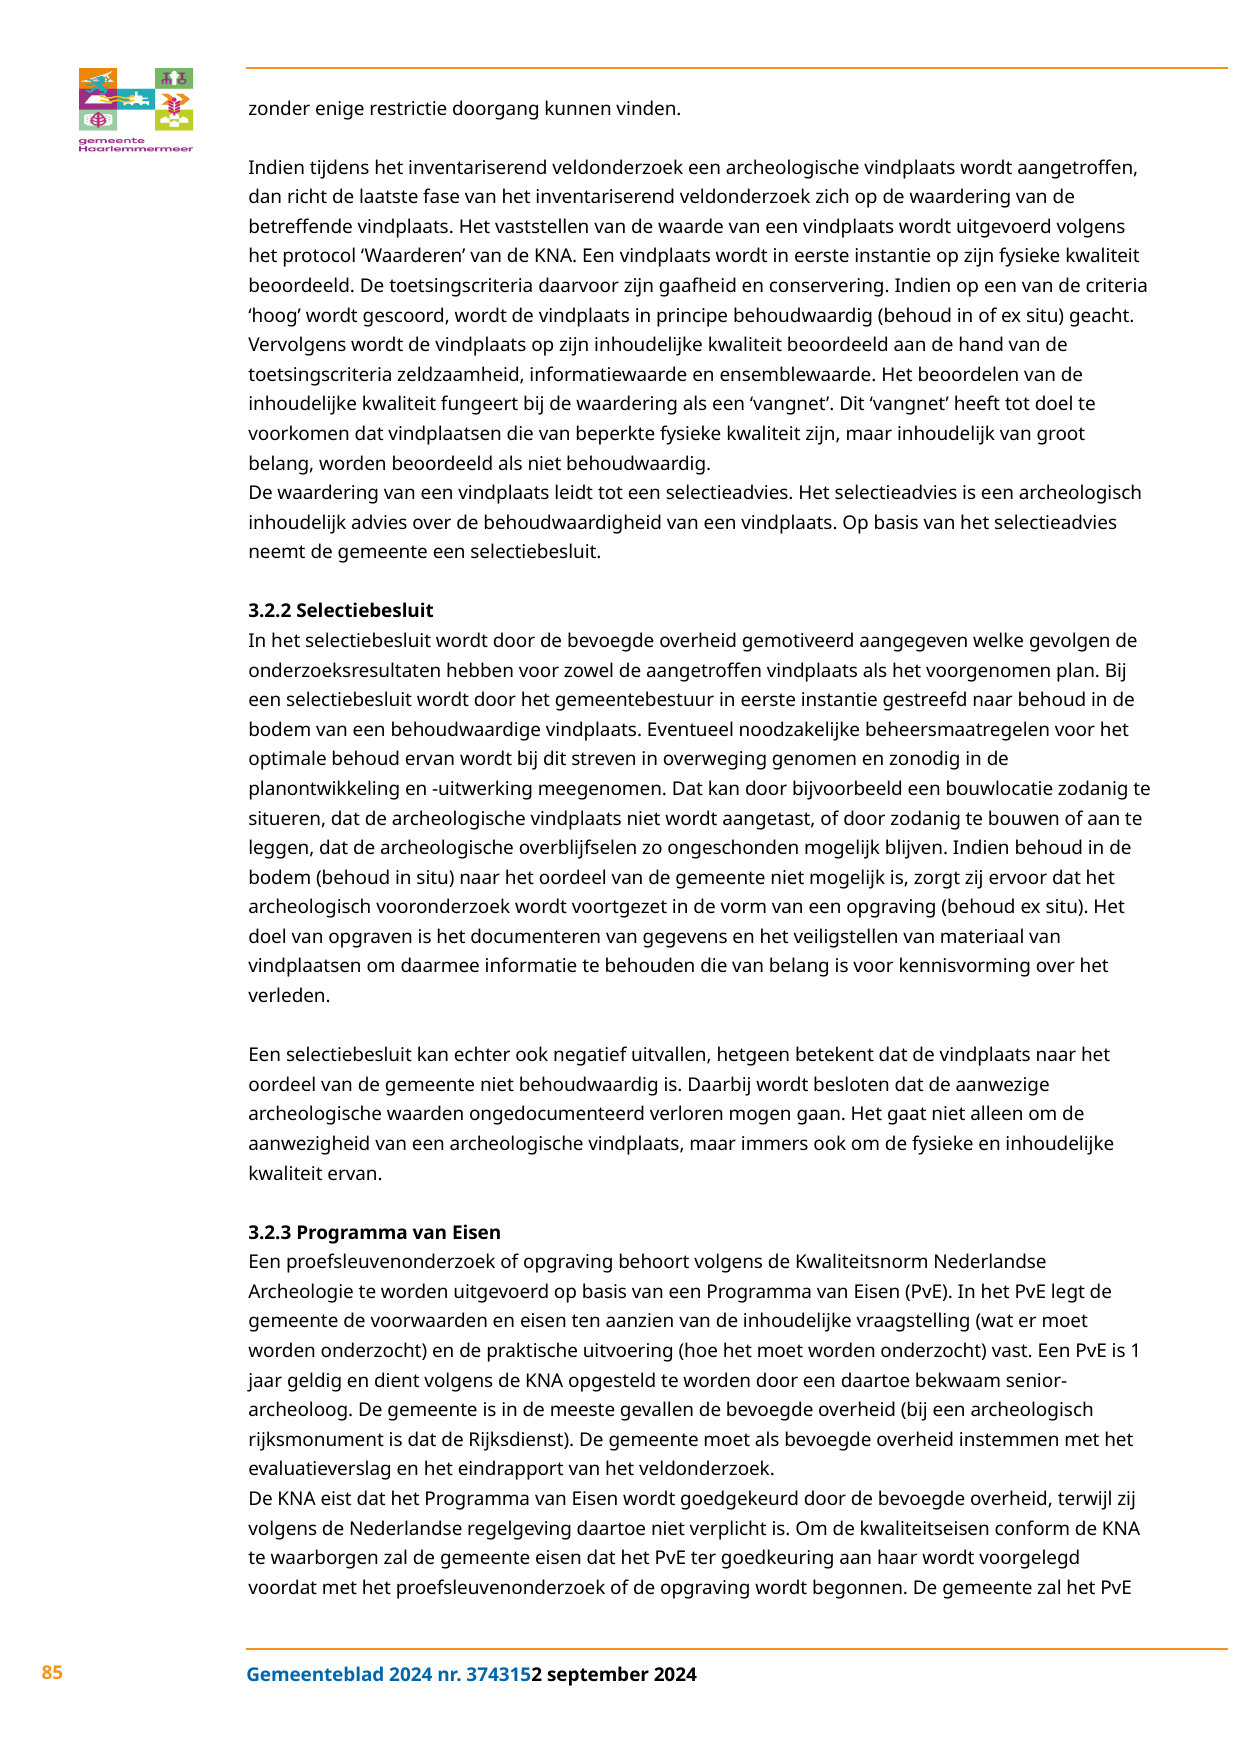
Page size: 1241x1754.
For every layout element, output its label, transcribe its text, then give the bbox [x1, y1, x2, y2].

text Een proefsleuvenonderzoek of opgraving behoort volgens de Kwaliteitsnorm Nederlandse Archeologie te worden uitgevoerd op basis van een Programma van Eisen (PvE). In het PvE legt de gemeente de voorwaarden en eisen ten aanzien van de inhoudelijke vraagstelling (wat er moet worden onderzocht) en de praktische uitvoering (hoe het moet worden onderzocht) vast. Een PvE is 1 jaar geldig en dient volgens de KNA opgesteld te worden door een daartoe bekwaam senior-archeoloog. De gemeente is in de meeste gevallen de bevoegde overheid (bij een archeologisch rijksmonument is dat de Rijksdienst). De gemeente moet als bevoegde overheid instemmen met het evaluatieverslag en het eindrapport van het veldonderzoek. [248, 1248, 1152, 1481]
text Een selectiebesluit kan echter ook negatief uitvallen, hetgeen betekent dat de vindplaats naar het oordeel van de gemeente niet behoudwaardig is. Daarbij wordt besloten dat de aanwezige archeologische waarden ongedocumenteerd verloren mogen gaan. Het gaat niet alleen om de aanwezigheid van een archeologische vindplaats, maar immers ook om de fysieke en inhoudelijke kwaliteit ervan. [248, 1041, 1152, 1186]
text 3.2.2 Selectiebesluit [248, 598, 1152, 623]
text Indien tijdens het inventariserend veldonderzoek een archeologische vindplaats wordt aangetroffen, dan richt de laatste fase van het inventariserend veldonderzoek zich op de waardering van de betreffende vindplaats. Het vaststellen van de waarde van een vindplaats wordt uitgevoerd volgens het protocol ‘Waarderen’ van de KNA. Een vindplaats wordt in eerste instantie op zijn fysieke kwaliteit beoordeeld. De toetsingscriteria daarvoor zijn gaafheid en conservering. Indien op een van de criteria ‘hoog’ wordt gescoord, wordt de vindplaats in principe behoudwaardig (behoud in of ex situ) geacht. Vervolgens wordt de vindplaats op zijn inhoudelijke kwaliteit beoordeeld aan de hand van de toetsingscriteria zeldzaamheid, informatiewaarde en ensemblewaarde. Het beoordelen van de inhoudelijke kwaliteit fungeert bij de waardering als een ‘vangnet’. Dit ‘vangnet’ heeft tot doel te voorkomen dat vindplaatsen die van beperkte fysieke kwaliteit zijn, maar inhoudelijk van groot belang, worden beoordeeld als niet behoudwaardig. [248, 154, 1152, 476]
text zonder enige restrictie doorgang kunnen vinden. [248, 95, 1152, 121]
text In het selectiebesluit wordt door de bevoegde overheid gemotiveerd aangegeven welke gevolgen de onderzoeksresultaten hebben voor zowel de aangetroffen vindplaats als het voorgenomen plan. Bij een selectiebesluit wordt door het gemeentebestuur in eerste instantie gestreefd naar behoud in de bodem van een behoudwaardige vindplaats. Eventueel noodzakelijke beheersmaatregelen voor het optimale behoud ervan wordt bij dit streven in overweging genomen en zonodig in de planontwikkeling en -uitwerking meegenomen. Dat kan door bijvoorbeeld een bouwlocatie zodanig te situeren, dat de archeologische vindplaats niet wordt aangetast, of door zodanig te bouwen of aan te leggen, dat de archeologische overblijfselen zo ongeschonden mogelijk blijven. Indien behoud in de bodem (behoud in situ) naar het oordeel van de gemeente niet mogelijk is, zorgt zij ervoor dat het archeologisch vooronderzoek wordt voortgezet in de vorm van een opgraving (behoud ex situ). Het doel van opgraven is het documenteren van gegevens en het veiligstellen van materiaal van vindplaatsen om daarmee informatie te behouden die van belang is voor kennisvorming over het verleden. [248, 627, 1152, 1008]
text 3.2.3 Programma van Eisen [248, 1219, 1152, 1245]
picture [41, 47, 231, 172]
text De KNA eist dat het Programma van Eisen wordt goedgekeurd door de bevoegde overheid, terwijl zij volgens de Nederlandse regelgeving daartoe niet verplicht is. Om de kwaliteitseisen conform de KNA te waarborgen zal de gemeente eisen dat het PvE ter goedkeuring aan haar wordt voorgelegd voordat met het proefsleuvenonderzoek of de opgraving wordt begonnen. De gemeente zal het PvE [248, 1485, 1152, 1600]
text De waardering van een vindplaats leidt tot een selectieadvies. Het selectieadvies is een archeologisch inhoudelijk advies over de behoudwaardigheid van een vindplaats. Op basis van het selectieadvies neemt de gemeente een selectiebesluit. [248, 479, 1152, 564]
